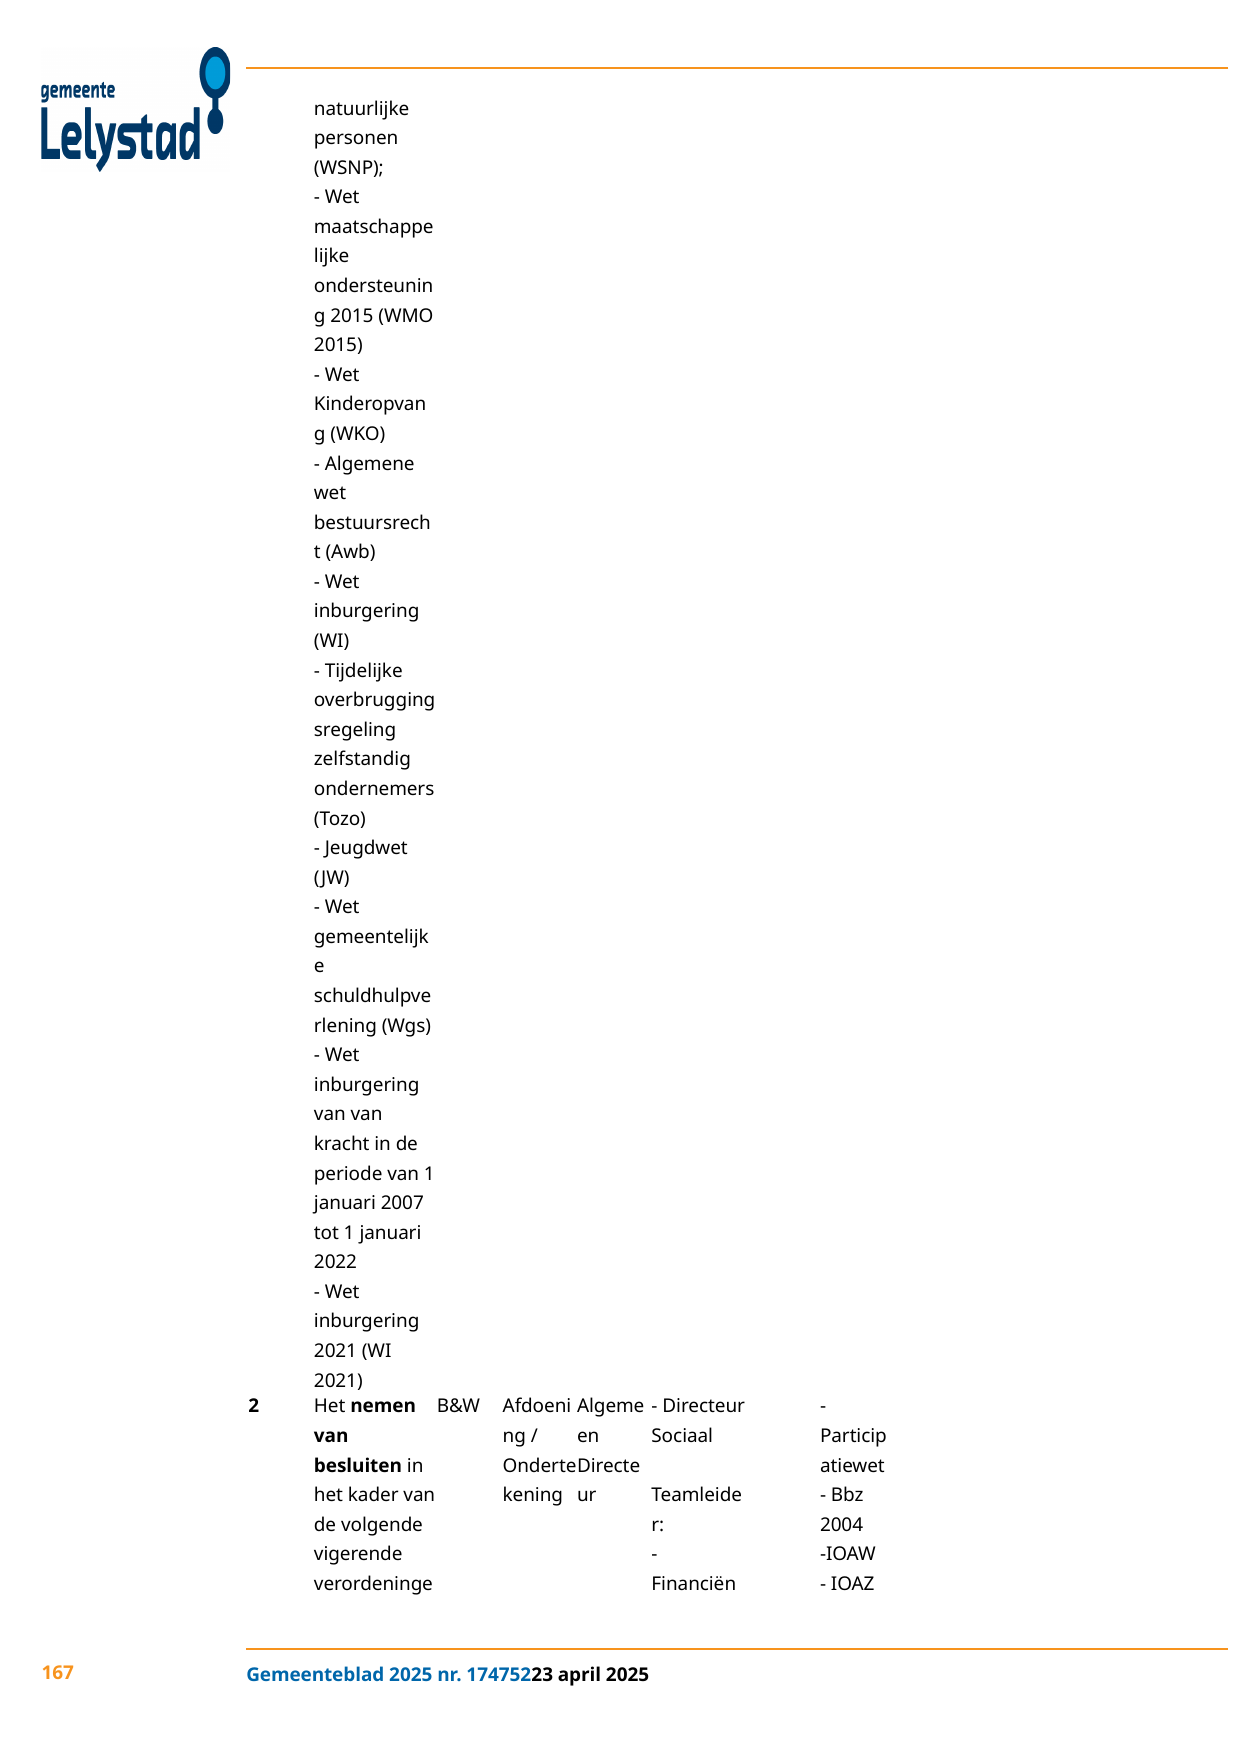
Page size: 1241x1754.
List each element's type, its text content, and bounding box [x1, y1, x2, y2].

table_cell [891, 95, 957, 1393]
table_cell [437, 95, 502, 1393]
table_cell [577, 95, 651, 1393]
table_cell - Participatiewet - Bbz 2004 -IOAW - IOAZ [820, 1393, 891, 1596]
table_cell [1023, 1393, 1152, 1596]
table_cell Het nemen van besluiten in het kader van de volgende vigerende verordeninge [314, 1393, 437, 1596]
table_cell B&W [437, 1393, 502, 1596]
table_cell [746, 1393, 820, 1596]
table_cell [746, 95, 820, 1393]
table_cell [820, 95, 891, 1393]
table_cell - Directeur Sociaal Teamleider: - Financiën [651, 1393, 746, 1596]
table_cell Algemeen Directeur [577, 1393, 651, 1596]
table_cell 2 [248, 1393, 314, 1596]
picture [41, 47, 231, 172]
table_cell Afdoening / Ondertekening [503, 1393, 577, 1596]
table_cell [957, 1393, 1023, 1596]
table_cell [503, 95, 577, 1393]
table_cell [891, 1393, 957, 1596]
table_cell natuurlijke personen (WSNP); - Wet maatschappelijke ondersteuning 2015 (WMO 2015) - Wet Kinderopvang (WKO) - Algemene wet bestuursrecht (Awb) - Wet inburgering (WI) - Tijdelijke overbruggingsregeling zelfstandig ondernemers (Tozo) - Jeugdwet (JW) - Wet gemeentelijke schuldhulpverlening (Wgs) - Wet inburgering van van kracht in de periode van 1 januari 2007 tot 1 januari 2022 - Wet inburgering 2021 (WI 2021) [314, 95, 437, 1393]
table_cell [1023, 95, 1152, 1393]
table_cell [651, 95, 746, 1393]
table_cell [957, 95, 1023, 1393]
table_cell [248, 95, 314, 1393]
